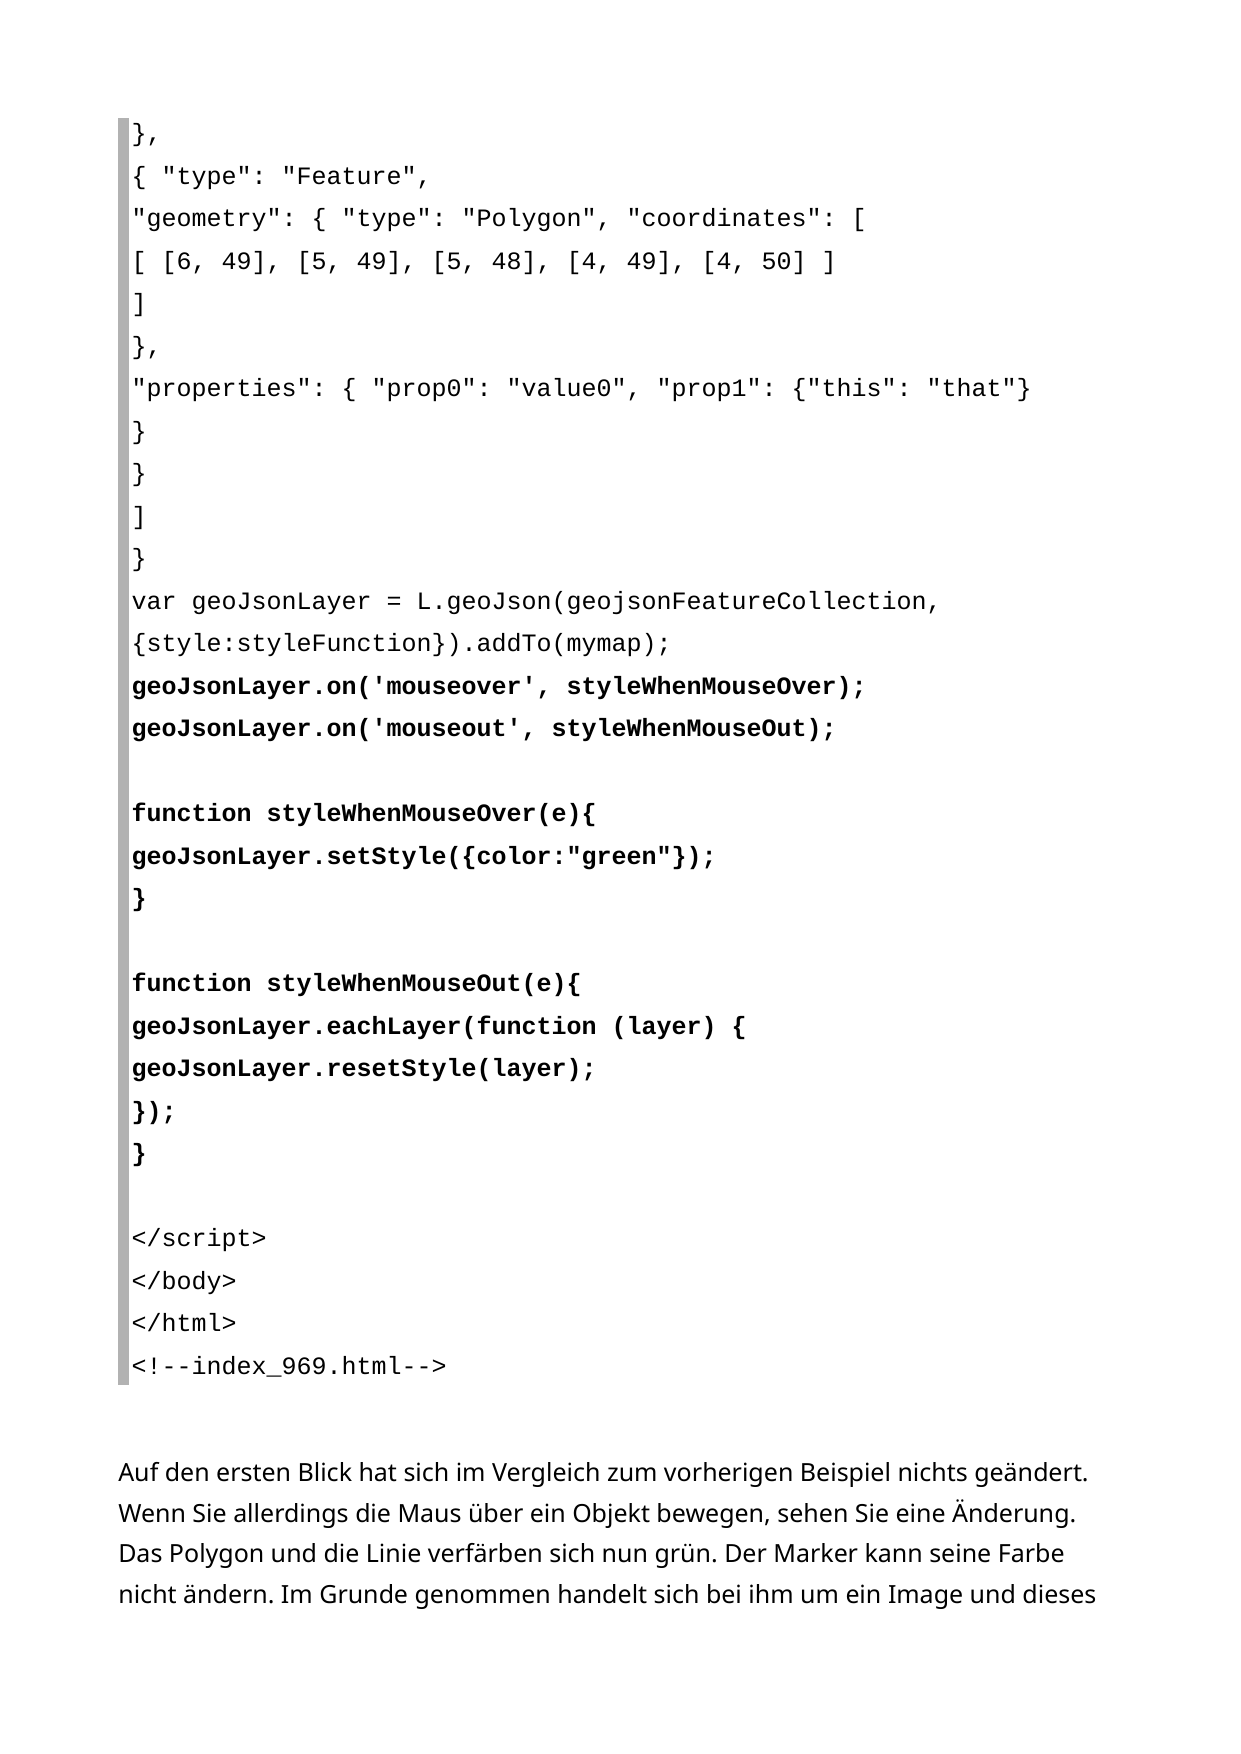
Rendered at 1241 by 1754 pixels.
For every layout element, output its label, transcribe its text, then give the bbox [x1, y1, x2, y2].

text </body> [129, 1266, 1122, 1297]
text geoJsonLayer.eachLayer(function (layer) { [129, 1011, 1122, 1042]
text ] [129, 288, 1122, 319]
text function styleWhenMouseOver(e){ [129, 798, 1122, 829]
text geoJsonLayer.on('mouseout', styleWhenMouseOut); [129, 713, 1122, 744]
text }, [129, 331, 1122, 362]
text geoJsonLayer.on('mouseover', styleWhenMouseOver); [129, 671, 1122, 702]
text } [129, 883, 1122, 914]
text } [129, 543, 1122, 574]
text </script> [129, 1223, 1122, 1254]
text } [129, 458, 1122, 489]
text "properties": { "prop0": "value0", "prop1": {"this": "that"} [129, 373, 1122, 404]
text geoJsonLayer.setStyle({color:"green"}); [129, 841, 1122, 872]
text function styleWhenMouseOut(e){ [129, 968, 1122, 999]
text }); [129, 1096, 1122, 1127]
text <!--index_969.html--> [129, 1351, 1122, 1385]
text [ [6, 49], [5, 49], [5, 48], [4, 49], [4, 50] ] [129, 246, 1122, 277]
text }, [129, 118, 1122, 149]
text } [129, 1138, 1122, 1169]
text "geometry": { "type": "Polygon", "coordinates": [ [129, 203, 1122, 234]
text { "type": "Feature", [129, 161, 1122, 192]
text </html> [129, 1308, 1122, 1339]
text } [129, 416, 1122, 447]
text Auf den ersten Blick hat sich im Vergleich zum vorherigen Beispiel nichts geändert. Wenn Sie allerdings die Maus über ein Objekt bewegen, sehen Sie eine Änderung. Das Polygon und die Linie verfärben sich nun grün. Der Marker kann seine Farbe nicht ändern. Im Grunde genommen handelt sich bei ihm um ein Image und dieses [118, 1454, 1122, 1611]
text var geoJsonLayer = L.geoJson(geojsonFeatureCollection,{style:styleFunction}).addTo(mymap); [129, 586, 1122, 659]
text ] [129, 501, 1122, 532]
text geoJsonLayer.resetStyle(layer); [129, 1053, 1122, 1084]
